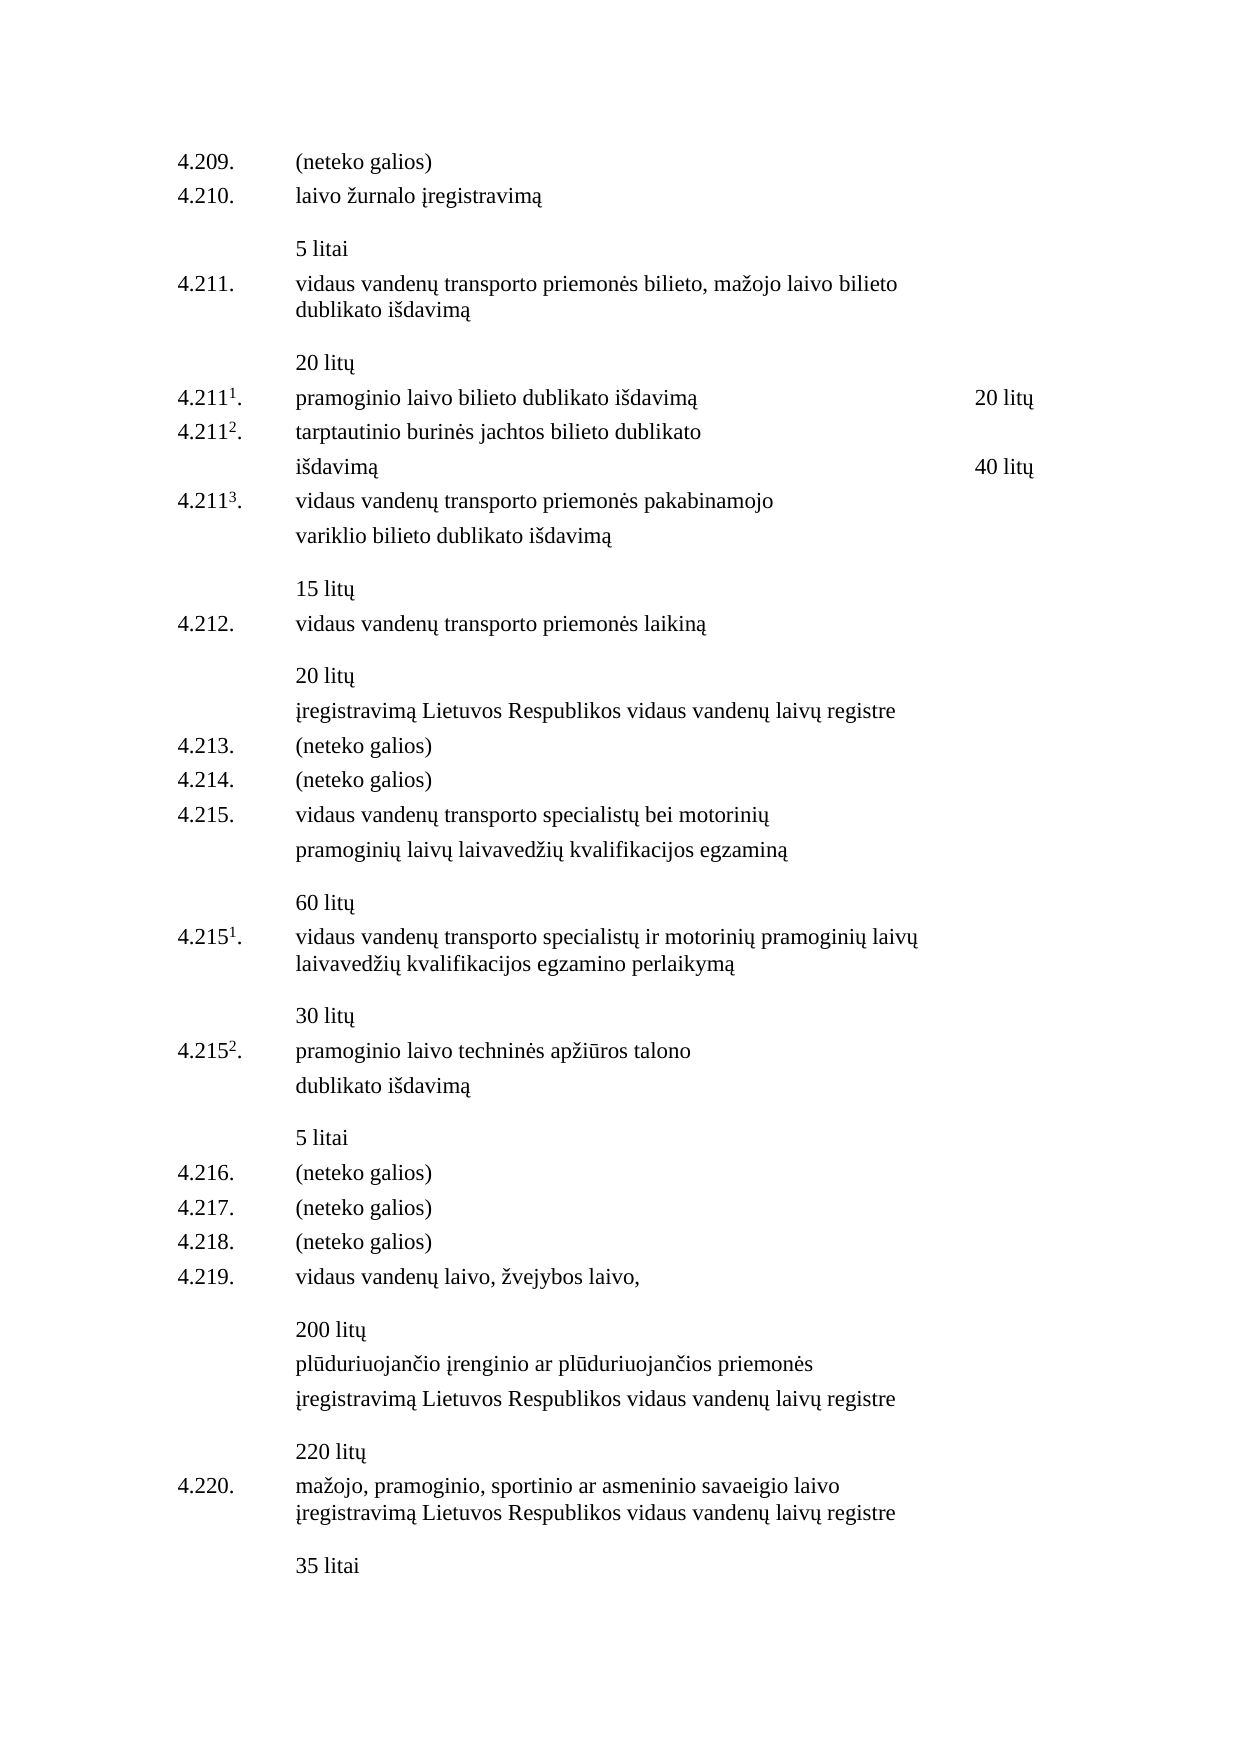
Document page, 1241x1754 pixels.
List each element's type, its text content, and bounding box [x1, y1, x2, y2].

text 4.217. (neteko galios) [177, 1194, 945, 1220]
text 4.209. (neteko galios) [177, 148, 945, 174]
text variklio bilieto dublikato išdavimą 15 litų [295, 522, 945, 601]
text 4.220. mažojo, pramoginio, sportinio ar asmeninio savaeigio laivo įregistravimą Lietuvos Respublikos vidaus vandenų laivų registre 35 litai [177, 1473, 945, 1578]
text pramoginių laivų laivavedžių kvalifikacijos egzaminą 60 litų [295, 836, 945, 915]
text išdavimą 40 litų [177, 453, 1122, 479]
text 4.211. vidaus vandenų transporto priemonės bilieto, mažojo laivo bilieto dublikato išdavimą 20 litų [177, 270, 945, 375]
text 4.2113. vidaus vandenų transporto priemonės pakabinamojo [177, 488, 1122, 514]
text 4.210. laivo žurnalo įregistravimą 5 litai [177, 182, 945, 261]
text dublikato išdavimą 5 litai [177, 1072, 945, 1151]
text 4.216. (neteko galios) [177, 1159, 945, 1185]
text 4.213. (neteko galios) [177, 732, 945, 758]
text įregistravimą Lietuvos Respublikos vidaus vandenų laivų registre 220 litų [177, 1385, 945, 1464]
text 4.218. (neteko galios) [177, 1228, 945, 1255]
text 4.2112. tarptautinio burinės jachtos bilieto dublikato [177, 418, 1122, 444]
text 4.2111. pramoginio laivo bilieto dublikato išdavimą 20 litų [177, 383, 1122, 410]
text 4.219. vidaus vandenų laivo, žvejybos laivo, 200 litų [177, 1263, 945, 1342]
text plūduriuojančio įrenginio ar plūduriuojančios priemonės [177, 1351, 1122, 1377]
text 4.2152. pramoginio laivo techninės apžiūros talono [177, 1037, 1122, 1063]
text 4.212. vidaus vandenų transporto priemonės laikiną 20 litų [177, 610, 945, 689]
text įregistravimą Lietuvos Respublikos vidaus vandenų laivų registre [177, 697, 945, 723]
text 4.215. vidaus vandenų transporto specialistų bei motorinių [177, 801, 1122, 827]
text 4.214. (neteko galios) [177, 766, 945, 793]
text 4.2151. vidaus vandenų transporto specialistų ir motorinių pramoginių laivų laivavedžių kvalifikacijos egzamino perlaikymą 30 litų [177, 923, 945, 1029]
